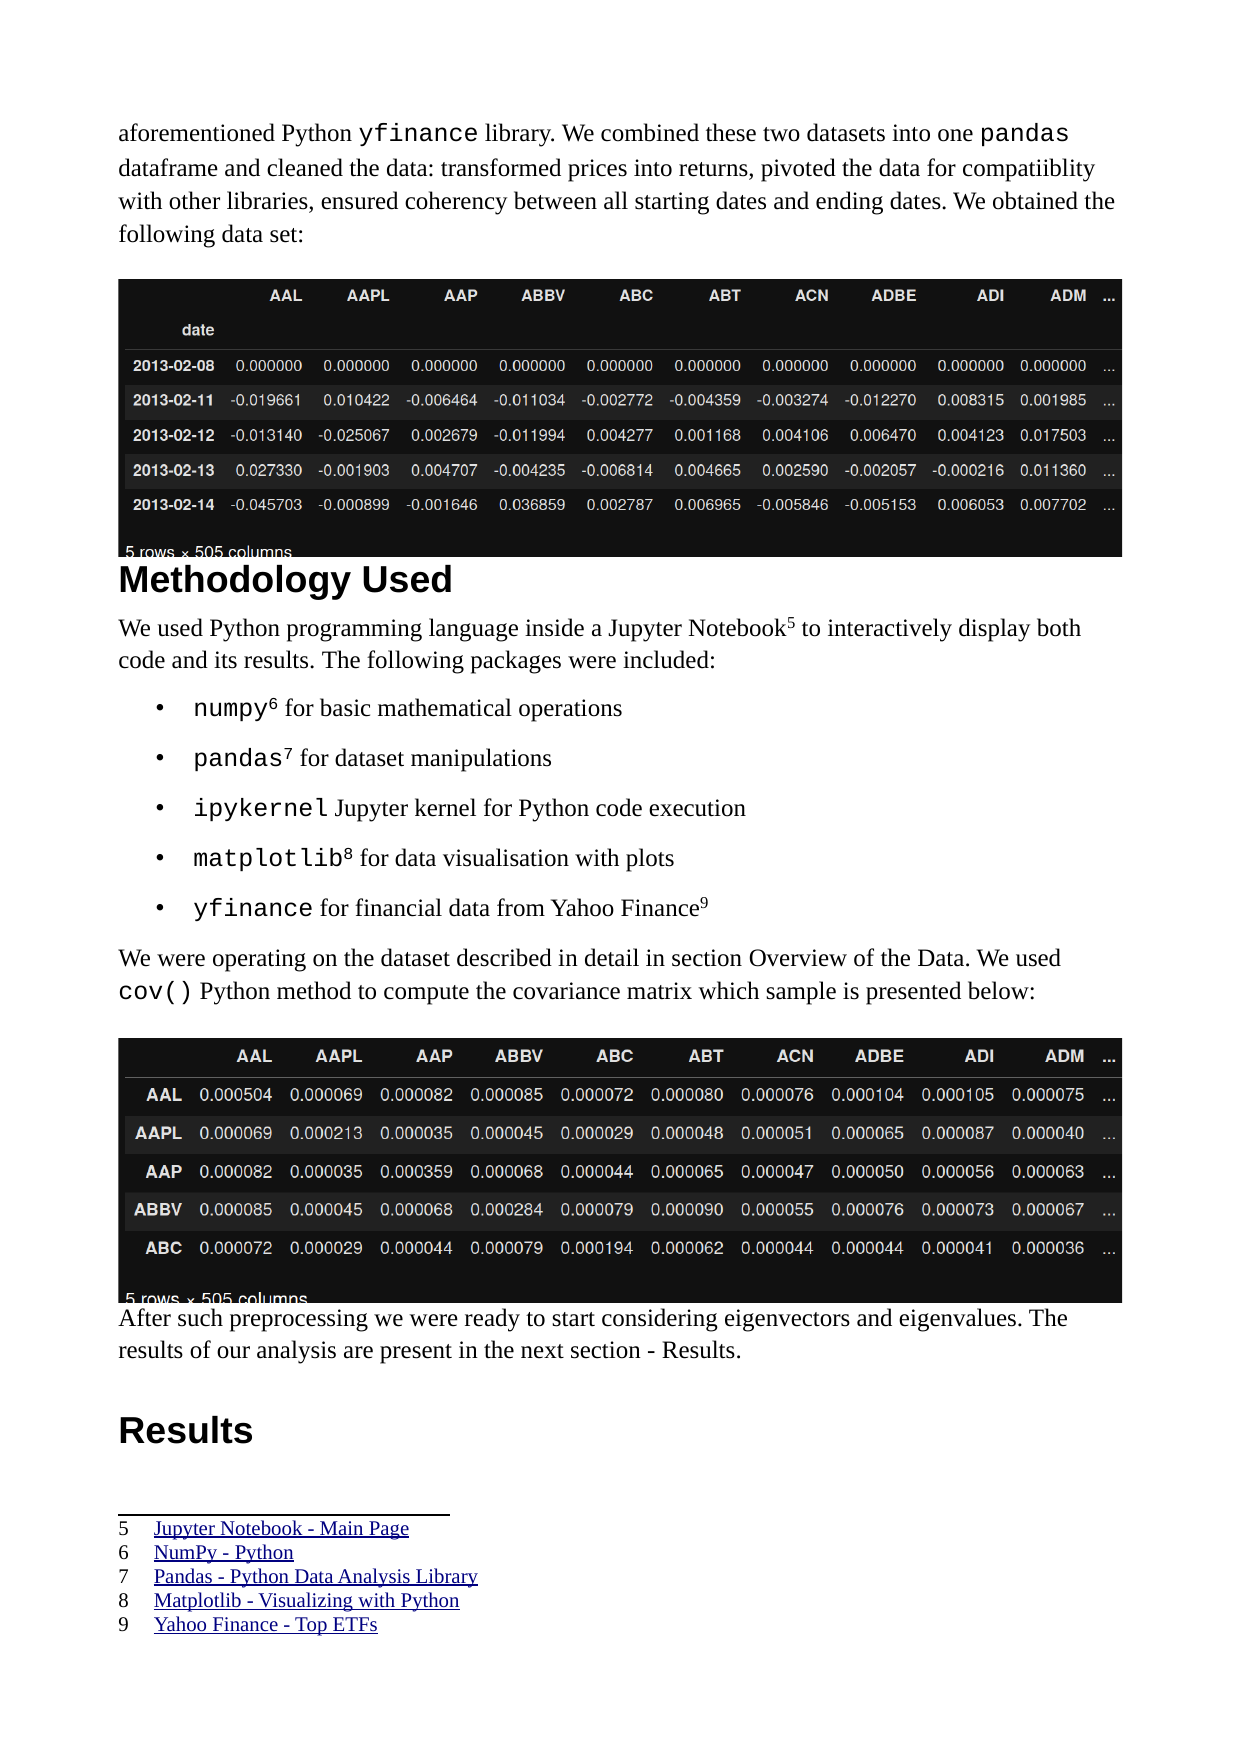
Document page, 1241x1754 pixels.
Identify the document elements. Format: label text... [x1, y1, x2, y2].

list ipykernel Jupyter kernel for Python code execution [156, 793, 1122, 824]
text After such preprocessing we were ready to start considering eigenvectors and eigenvalues. The results of our analysis are present in the next section - Results. [118, 1303, 1122, 1364]
subtitle Methodology Used [118, 557, 1122, 600]
list yfinance for financial data from Yahoo Finance [156, 893, 1122, 924]
text [118, 1026, 1122, 1038]
text We were operating on the dataset described in detail in section Overview of the Data. We used cov() Python method to compute the covariance matrix which sample is presented below: [118, 943, 1122, 1007]
text We used Python programming language inside a Jupyter Notebook to interactively display both code and its results. The following packages were included: [118, 613, 1122, 674]
list numpy for basic mathematical operations [156, 693, 1122, 724]
list Matplotlib - Visualizing with Python [118, 1588, 1122, 1612]
list Pandas - Python Data Analysis Library [118, 1564, 1122, 1588]
subtitle Results [118, 1408, 1122, 1451]
list matplotlib for data visualisation with plots [156, 843, 1122, 874]
list pandas for dataset manipulations [156, 743, 1122, 774]
text aforementioned Python yfinance library. We combined these two datasets into one pandas dataframe and cleaned the data: transformed prices into returns, pivoted the data for compatiiblity with other libraries, ensured coherency between all starting dates and ending dates. We obtained the following data set: [118, 118, 1122, 248]
list NumPy - Python [118, 1539, 1122, 1564]
text Jupyter Notebook - Main Page [118, 1516, 1122, 1539]
list Yahoo Finance - Top ETFs [118, 1612, 1122, 1636]
